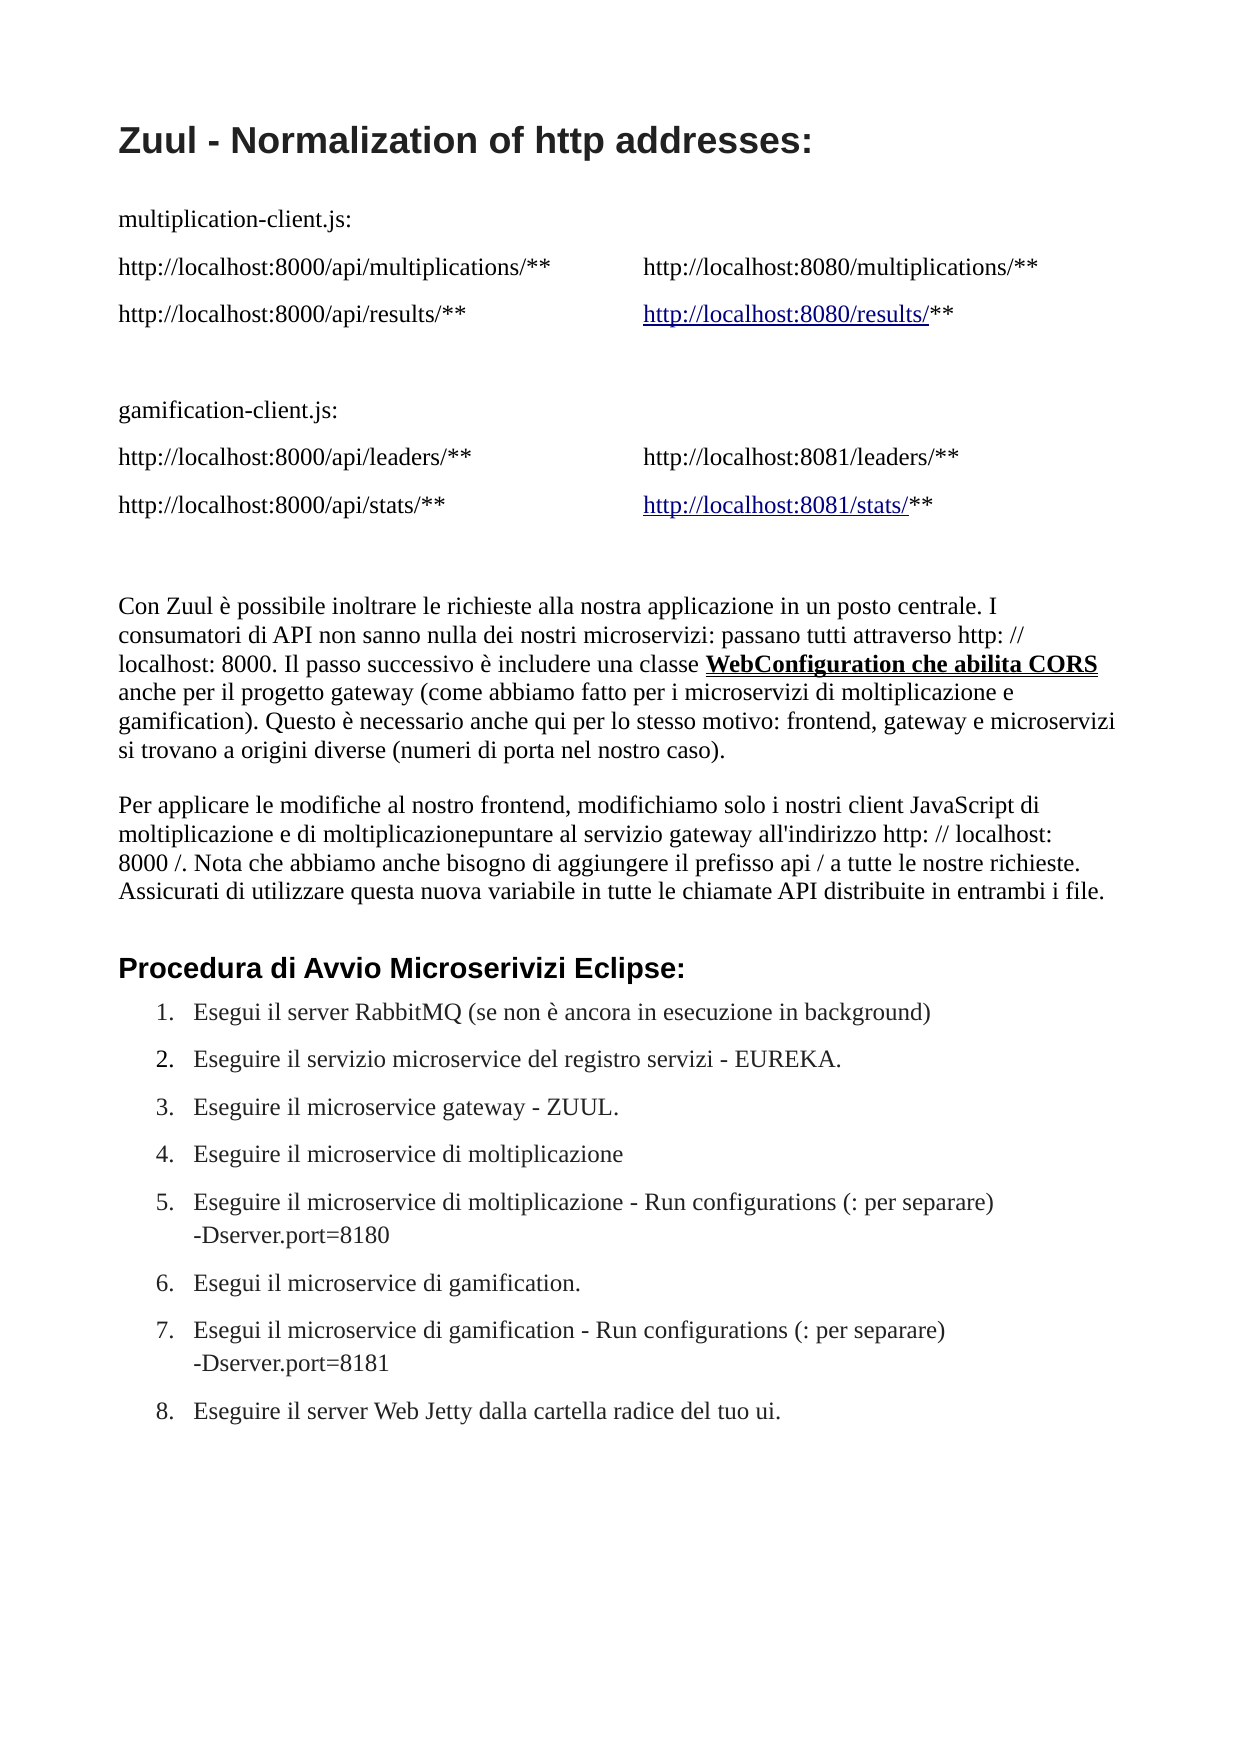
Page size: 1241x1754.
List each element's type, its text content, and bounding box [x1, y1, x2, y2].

list Eseguire il microservice di moltiplicazione - Run configurations (: per separare) -Dserver.port=8180 [156, 1187, 1122, 1249]
text http://localhost:8000/api/stats/** http://localhost:8081/stats/** [118, 490, 1122, 519]
text Zuul - Normalization of http addresses: [118, 118, 1122, 161]
list Eseguire il server Web Jetty dalla cartella radice del tuo ui. [156, 1396, 1122, 1425]
list Eseguire il servizio microservice del registro servizi - EUREKA. [156, 1044, 1122, 1073]
subtitle Procedura di Avvio Microserivizi Eclipse: [118, 951, 1122, 984]
text Per applicare le modifiche al nostro frontend, modifichiamo solo i nostri client JavaScript di moltiplicazione e di moltiplicazionepuntare al servizio gateway all'indirizzo http: // localhost: 8000 /. Nota che abbiamo anche bisogno di aggiungere il prefisso api / a tutte le nostre richieste. Assicurati di utilizzare questa nuova variabile in tutte le chiamate API distribuite in entrambi i file. [118, 790, 1122, 905]
list Esegui il server RabbitMQ (se non è ancora in esecuzione in background) [156, 997, 1122, 1025]
list Eseguire il microservice gateway - ZUUL. [156, 1092, 1122, 1121]
text http://localhost:8000/api/leaders/** http://localhost:8081/leaders/** [118, 442, 1122, 471]
text Con Zuul è possibile inoltrare le richieste alla nostra applicazione in un posto centrale. I consumatori di API non sanno nulla dei nostri microservizi: passano tutti attraverso http: // localhost: 8000. Il passo successivo è includere una classe WebConfiguration che abilita CORS anche per il progetto gateway (come abbiamo fatto per i microservizi di moltiplicazione e gamification). Questo è necessario anche qui per lo stesso motivo: frontend, gateway e microservizi si trovano a origini diverse (numeri di porta nel nostro caso). [118, 591, 1122, 764]
text http://localhost:8000/api/results/** http://localhost:8080/results/** [118, 299, 1122, 328]
list Esegui il microservice di gamification. [156, 1268, 1122, 1296]
text gamification-client.js: [118, 395, 1122, 423]
list Eseguire il microservice di moltiplicazione [156, 1139, 1122, 1168]
text http://localhost:8000/api/multiplications/** http://localhost:8080/multiplications/** [118, 252, 1122, 281]
list Esegui il microservice di gamification - Run configurations (: per separare) -Dserver.port=8181 [156, 1315, 1122, 1377]
text multiplication-client.js: [118, 204, 1122, 233]
